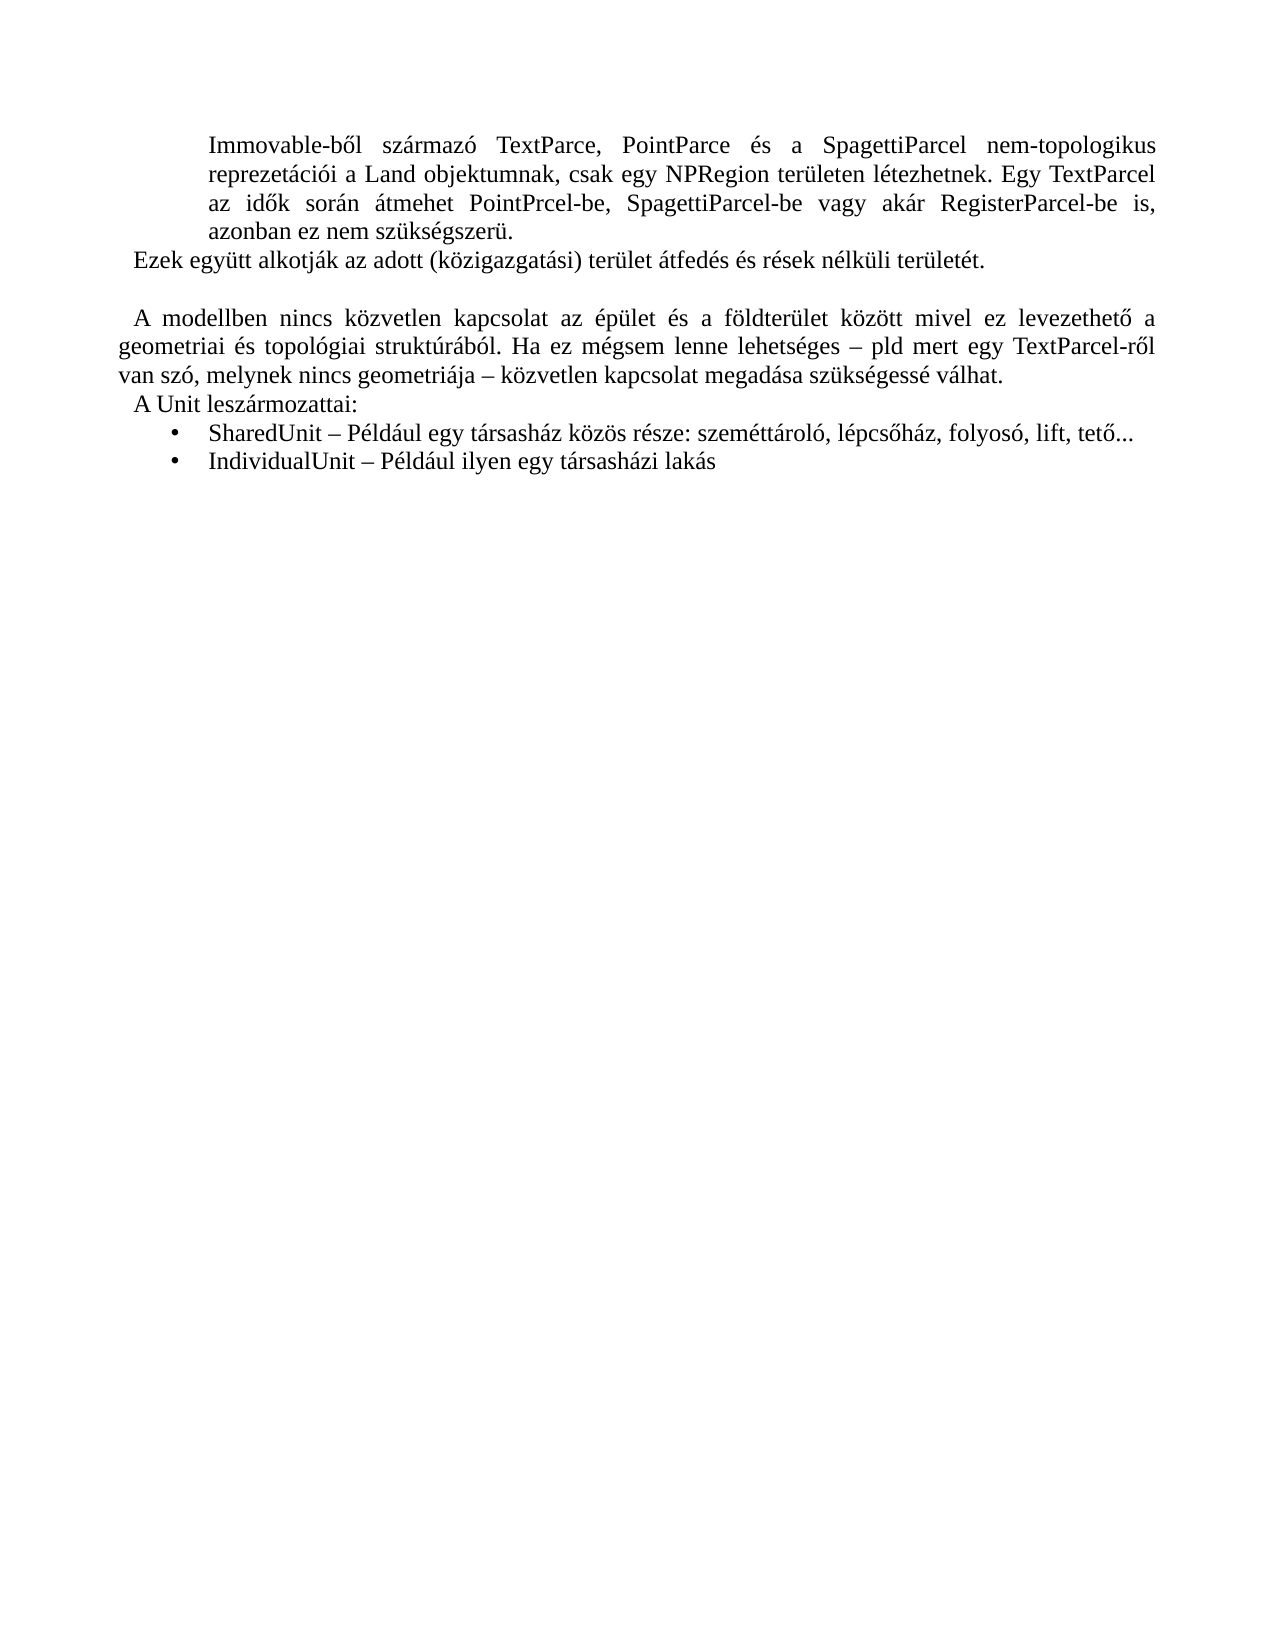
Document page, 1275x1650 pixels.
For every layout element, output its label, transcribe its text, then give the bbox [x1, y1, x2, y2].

text Ezek együtt alkotják az adott (közigazgatási) terület átfedés és rések nélküli területét. [118, 245, 1157, 274]
text A Unit leszármozattai: [118, 389, 1157, 418]
list SharedUnit – Például egy társasház közös része: szeméttároló, lépcsőház, folyosó, lift, tető... [171, 418, 1157, 446]
text A modellben nincs közvetlen kapcsolat az épület és a földterület között mivel ez levezethető a geometriai és topológiai struktúrából. Ha ez mégsem lenne lehetséges – pld mert egy TextParcel-ről van szó, melynek nincs geometriája – közvetlen kapcsolat megadása szükségessé válhat. [118, 303, 1157, 389]
list IndividualUnit – Például ilyen egy társasházi lakás [171, 446, 1157, 475]
list Immovable-ből származó TextParce, PointParce és a SpagettiParcel nem-topologikus reprezetációi a Land objektumnak, csak egy NPRegion területen létezhetnek. Egy TextParcel az idők során átmehet PointPrcel-be, SpagettiParcel-be vagy akár RegisterParcel-be is, azonban ez nem szükségszerü. [171, 130, 1157, 245]
